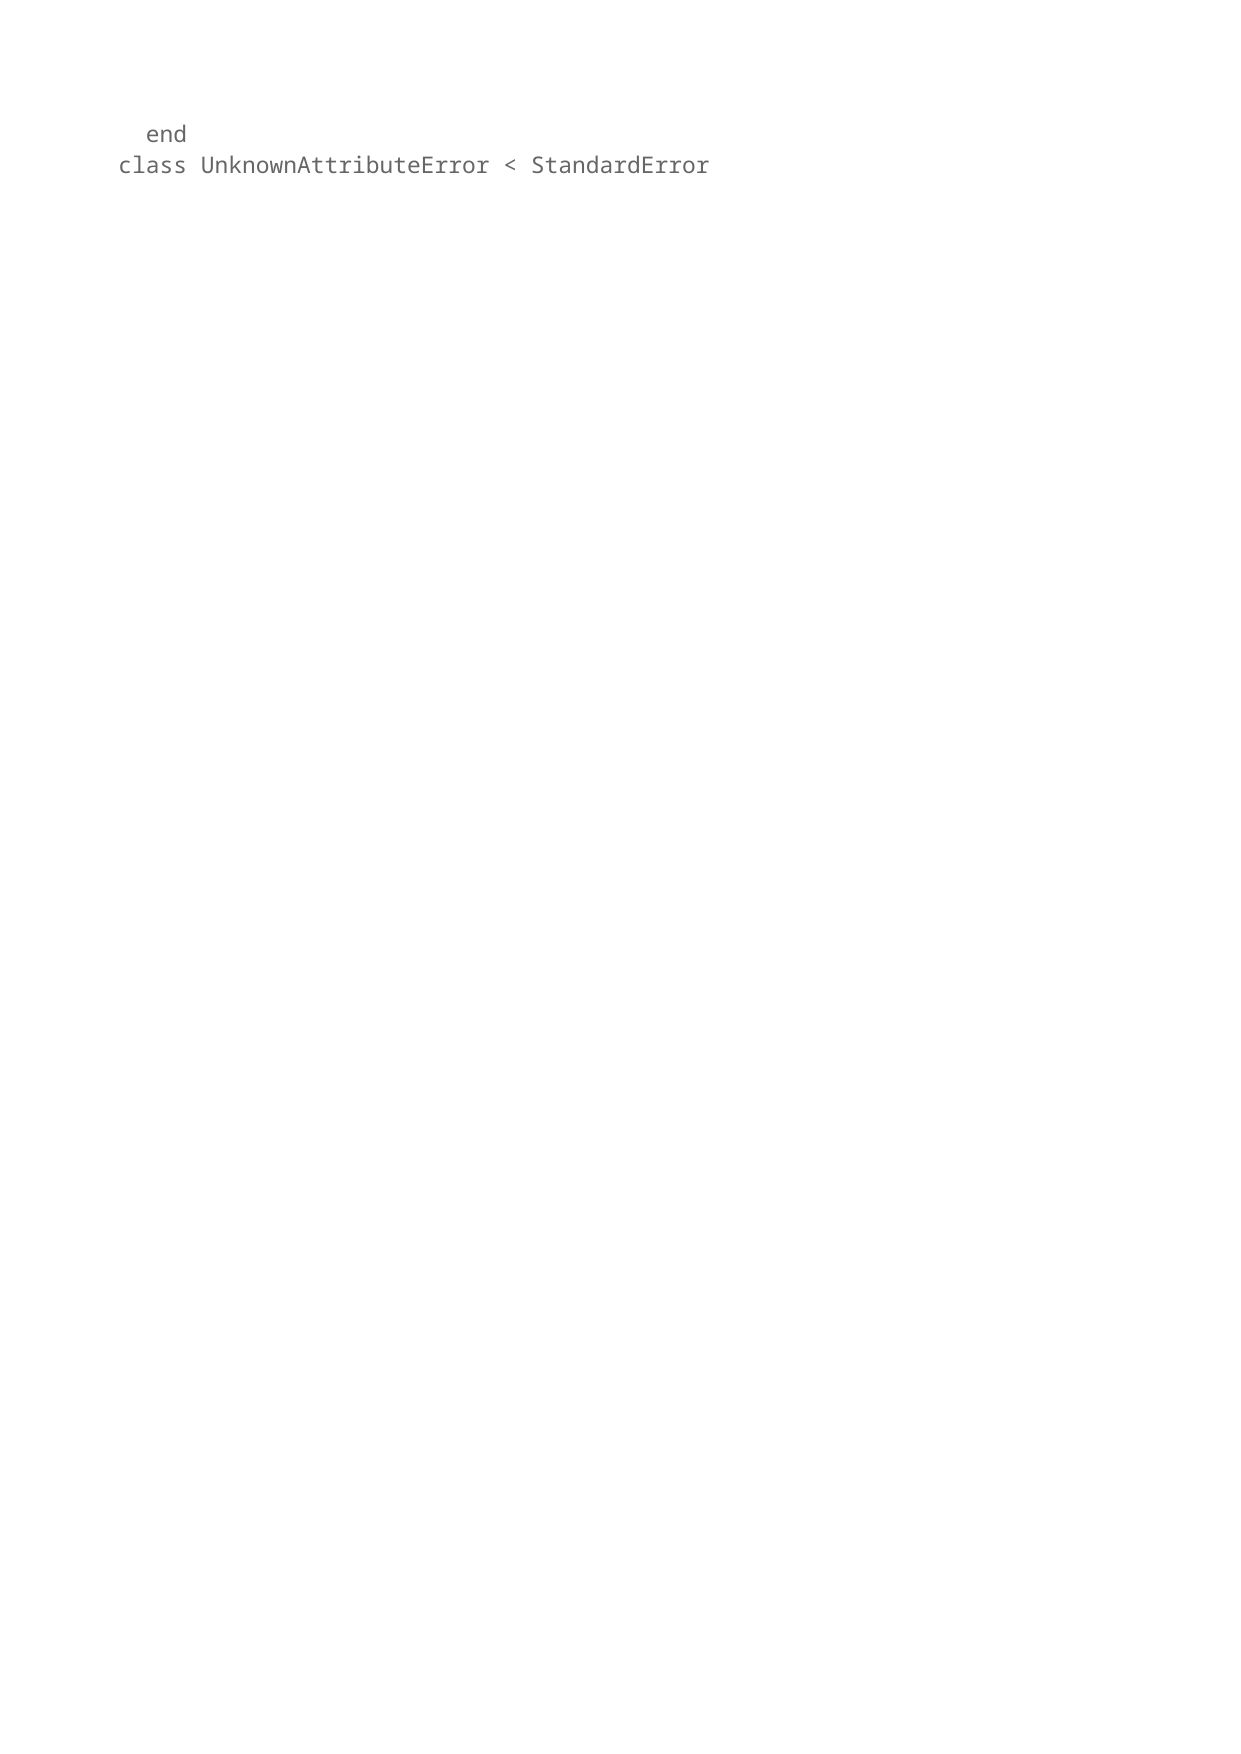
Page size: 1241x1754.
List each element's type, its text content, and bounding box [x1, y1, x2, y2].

text end class UnknownAttributeError < StandardError [118, 118, 1122, 181]
